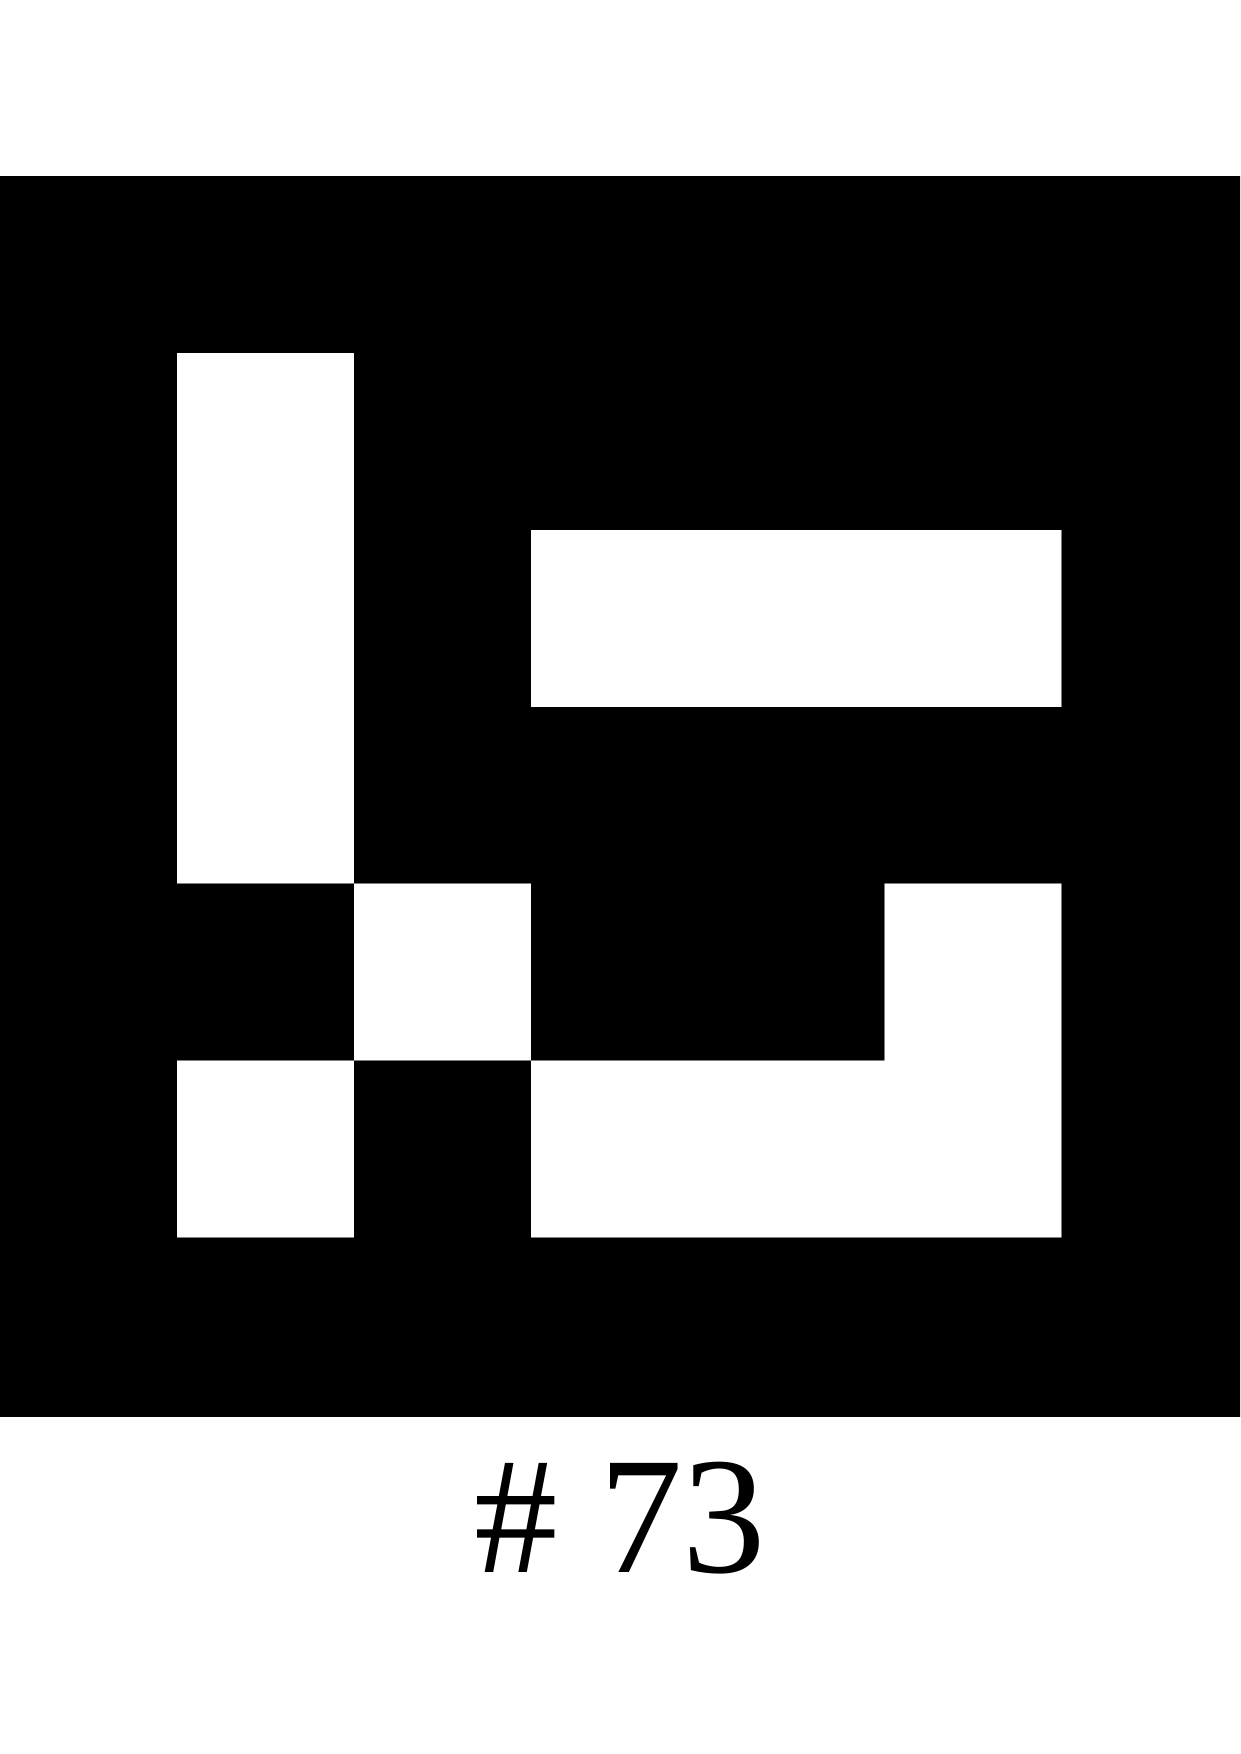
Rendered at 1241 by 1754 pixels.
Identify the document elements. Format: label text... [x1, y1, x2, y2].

text # 73 [118, 1417, 1122, 1608]
picture [0, 176, 1241, 1417]
